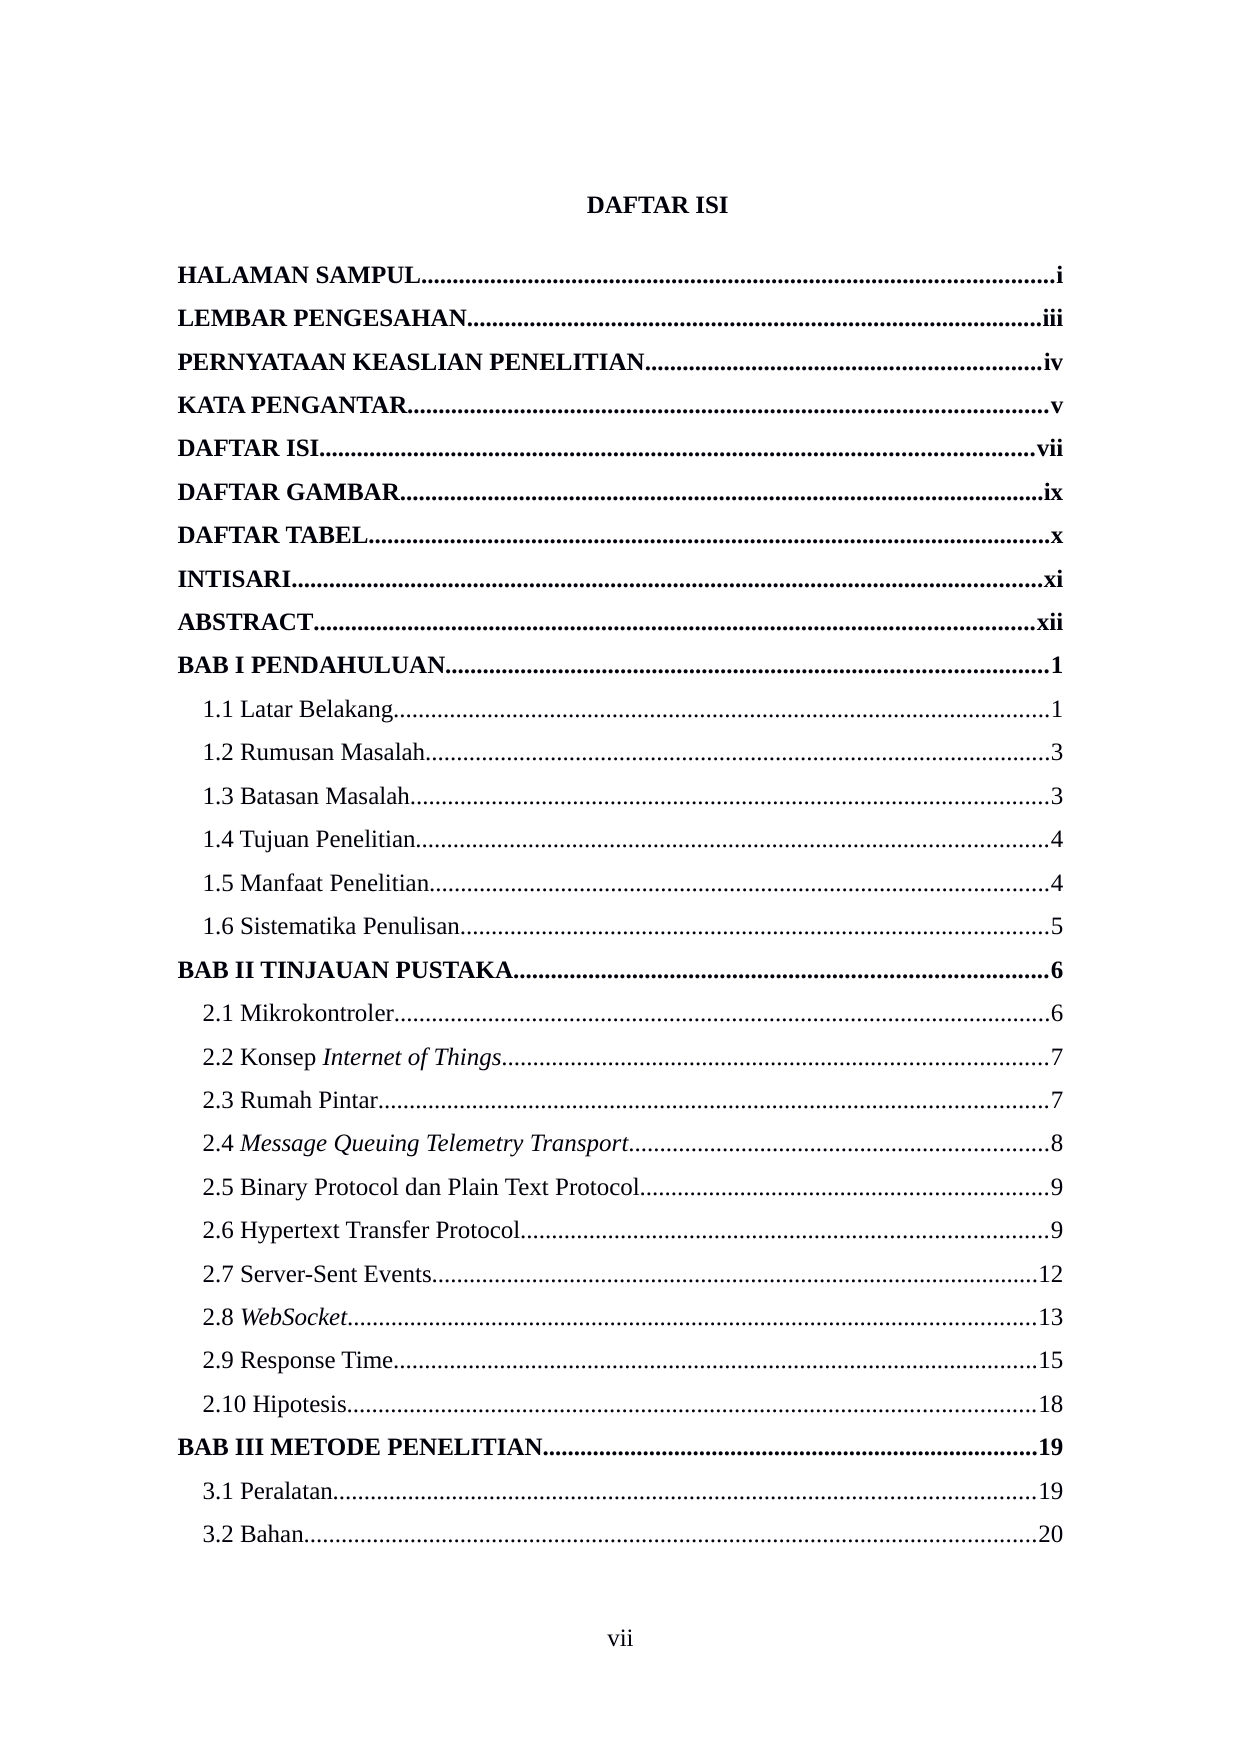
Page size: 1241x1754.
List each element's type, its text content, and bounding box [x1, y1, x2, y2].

text 2.10 Hipotesis 18 [177, 1389, 1063, 1418]
text 2.2 Konsep Internet of Things 7 [177, 1042, 1063, 1070]
text 2.5 Binary Protocol dan Plain Text Protocol 9 [177, 1172, 1063, 1201]
text 2.9 Response Time 15 [177, 1346, 1063, 1374]
subtitle DAFTAR ISI [252, 190, 1063, 218]
text DAFTAR GAMBAR ix [177, 477, 1063, 506]
text 1.5 Manfaat Penelitian 4 [177, 868, 1063, 897]
text 1.3 Batasan Masalah 3 [177, 781, 1063, 810]
text 2.7 Server-Sent Events 12 [177, 1259, 1063, 1287]
text 1.6 Sistematika Penulisan 5 [177, 911, 1063, 940]
text ABSTRACT xii [177, 607, 1063, 636]
text DAFTAR TABEL x [177, 520, 1063, 549]
text BAB III METODE PENELITIAN 19 [177, 1432, 1063, 1461]
text 1.2 Rumusan Masalah 3 [177, 737, 1063, 766]
text DAFTAR ISI vii [177, 433, 1063, 462]
text 2.1 Mikrokontroler 6 [177, 998, 1063, 1027]
text HALAMAN SAMPUL i [177, 260, 1063, 288]
text 3.1 Peralatan 19 [177, 1476, 1063, 1505]
text 1.4 Tujuan Penelitian 4 [177, 824, 1063, 853]
text 2.6 Hypertext Transfer Protocol 9 [177, 1215, 1063, 1244]
text KATA PENGANTAR v [177, 390, 1063, 419]
text 3.2 Bahan 20 [177, 1519, 1063, 1548]
text LEMBAR PENGESAHAN iii [177, 303, 1063, 332]
text 2.4 Message Queuing Telemetry Transport 8 [177, 1128, 1063, 1157]
text BAB II TINJAUAN PUSTAKA 6 [177, 955, 1063, 983]
text PERNYATAAN KEASLIAN PENELITIAN iv [177, 347, 1063, 375]
text INTISARI xi [177, 564, 1063, 592]
text 2.8 WebSocket 13 [177, 1302, 1063, 1331]
text 2.3 Rumah Pintar 7 [177, 1085, 1063, 1114]
text BAB I PENDAHULUAN 1 [177, 651, 1063, 679]
text 1.1 Latar Belakang 1 [177, 694, 1063, 723]
